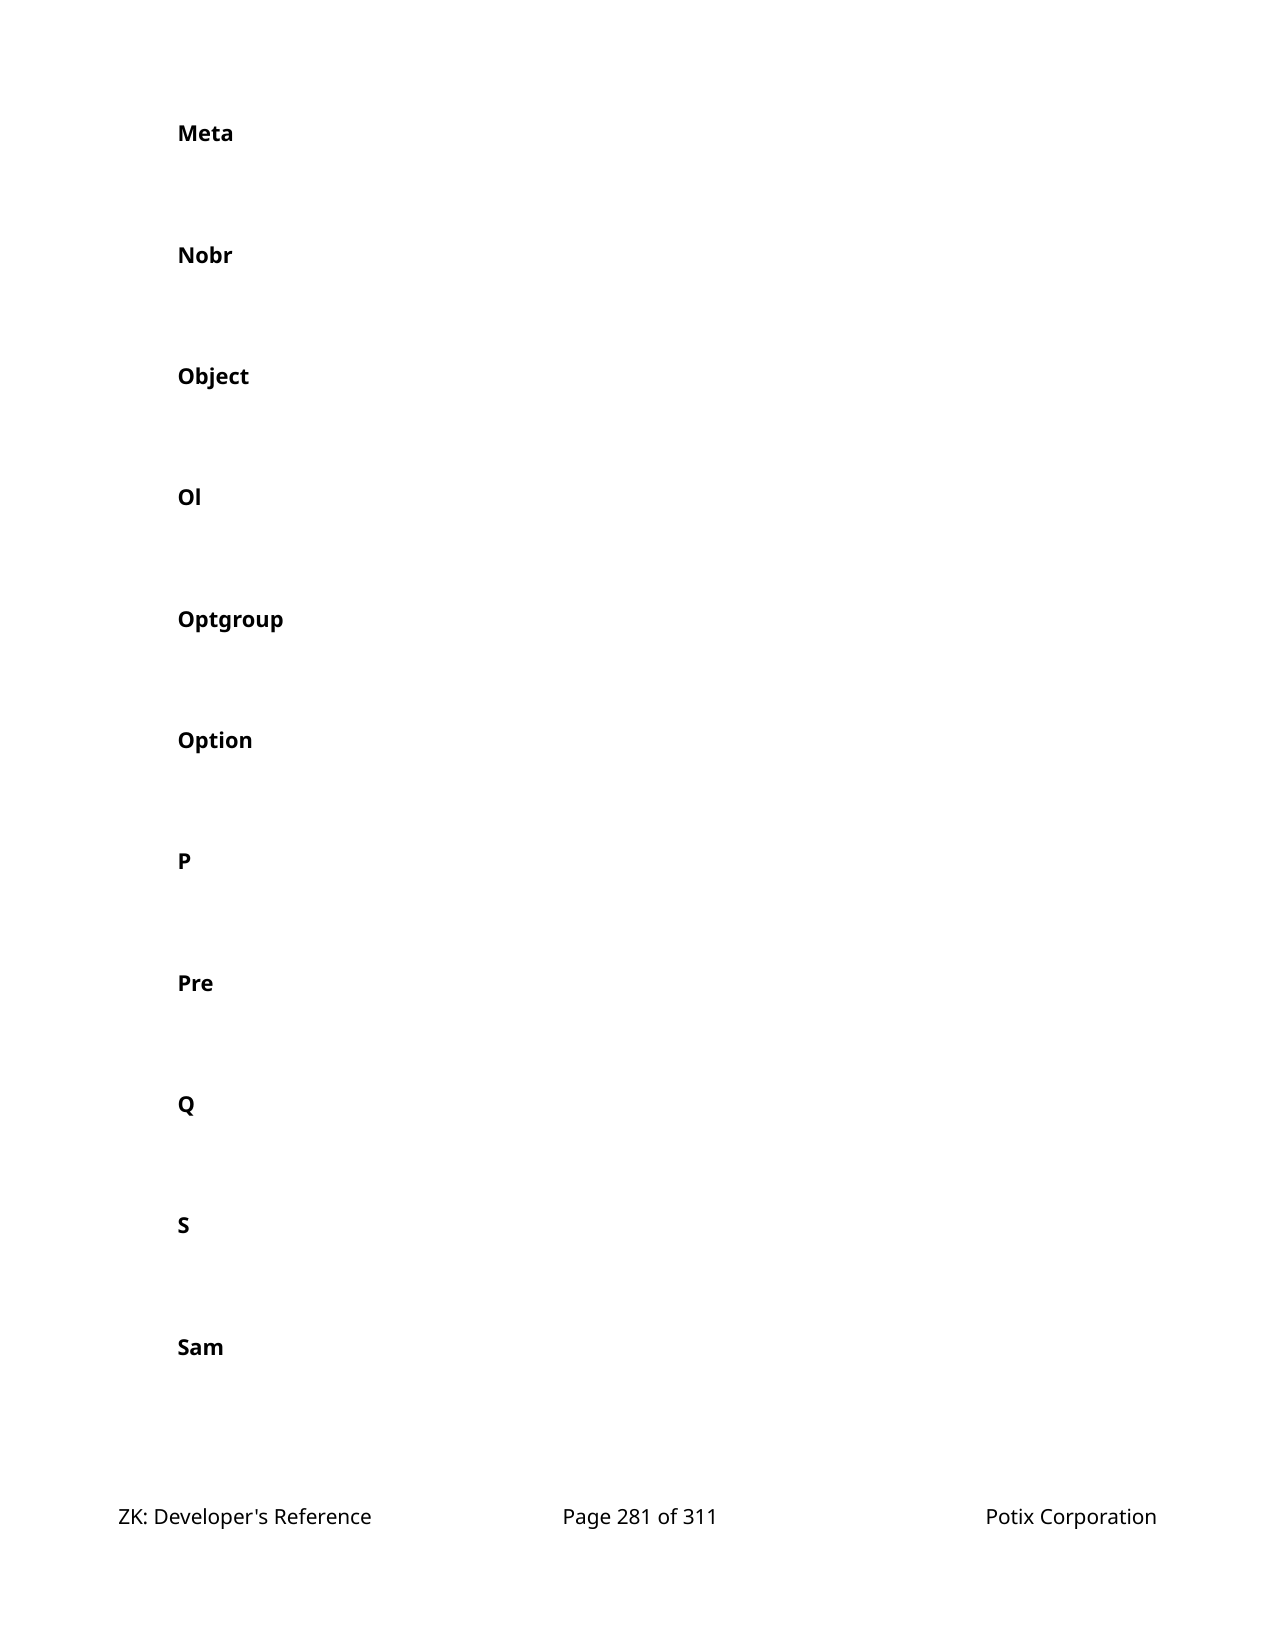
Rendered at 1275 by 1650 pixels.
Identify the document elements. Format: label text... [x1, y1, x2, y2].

subtitle P [177, 846, 1157, 876]
subtitle Optgroup [177, 603, 1157, 633]
subtitle Object [177, 361, 1157, 391]
subtitle Nobr [177, 239, 1157, 269]
subtitle Q [177, 1089, 1157, 1119]
subtitle Ol [177, 482, 1157, 512]
subtitle Meta [177, 118, 1157, 148]
subtitle Sam [177, 1332, 1157, 1362]
subtitle Pre [177, 968, 1157, 998]
subtitle S [177, 1210, 1157, 1240]
subtitle Option [177, 725, 1157, 755]
